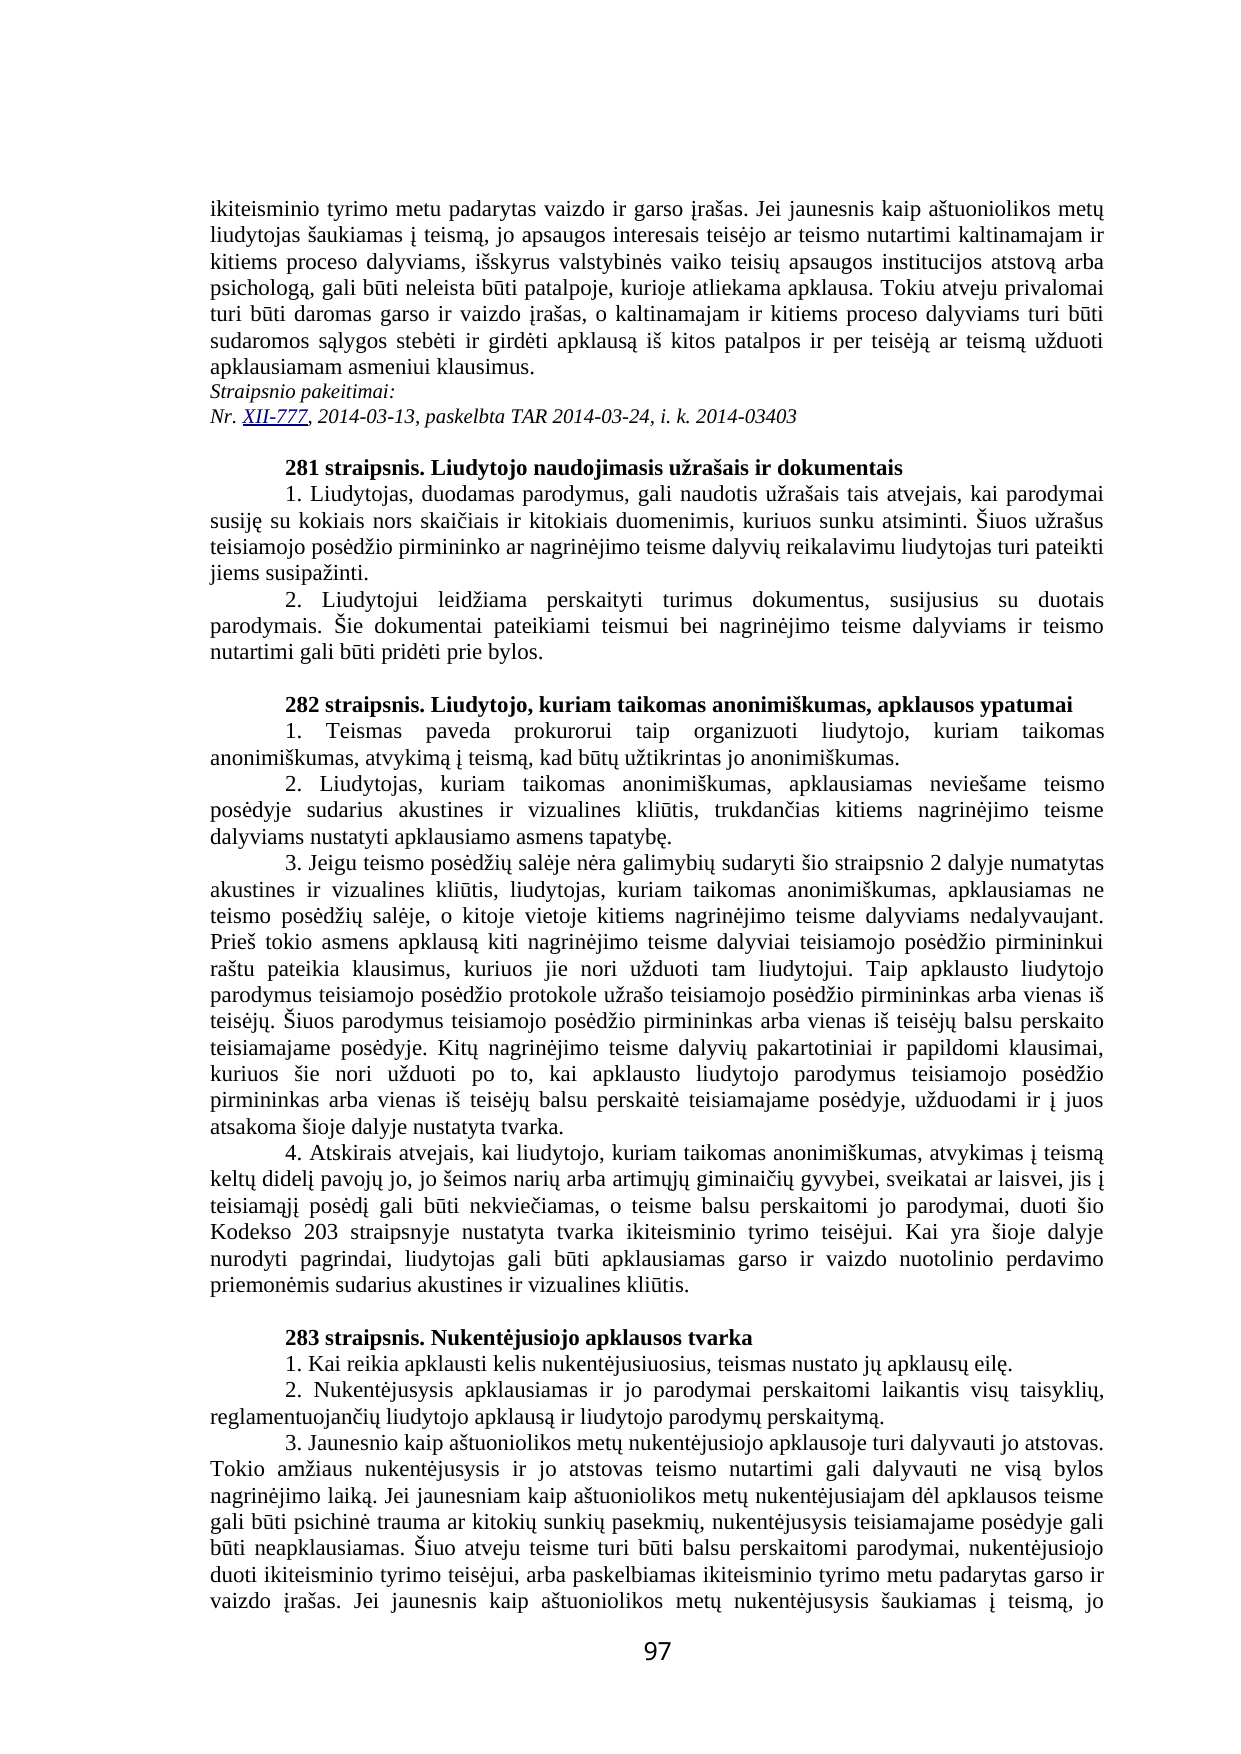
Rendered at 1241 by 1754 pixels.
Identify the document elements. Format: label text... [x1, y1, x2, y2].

text 3. Jaunesnio kaip aštuoniolikos metų nukentėjusiojo apklausoje turi dalyvauti jo atstovas. Tokio amžiaus nukentėjusysis ir jo atstovas teismo nutartimi gali dalyvauti ne visą bylos nagrinėjimo laiką. Jei jaunesniam kaip aštuoniolikos metų nukentėjusiajam dėl apklausos teisme gali būti psichinė trauma ar kitokių sunkių pasekmių, nukentėjusysis teisiamajame posėdyje gali būti neapklausiamas. Šiuo atveju teisme turi būti balsu perskaitomi parodymai, nukentėjusiojo duoti ikiteisminio tyrimo teisėjui, arba paskelbiamas ikiteisminio tyrimo metu padarytas garso ir vaizdo įrašas. Jei jaunesnis kaip aštuoniolikos metų nukentėjusysis šaukiamas į teismą, jo [210, 1429, 1106, 1613]
text 1. Kai reikia apklausti kelis nukentėjusiuosius, teismas nustato jų apklausų eilę. [210, 1350, 1106, 1376]
text 282 straipsnis. Liudytojo, kuriam taikomas anonimiškumas, apklausos ypatumai [285, 691, 1106, 717]
text 1. Teismas paveda prokurorui taip organizuoti liudytojo, kuriam taikomas anonimiškumas, atvykimą į teismą, kad būtų užtikrintas jo anonimiškumas. [210, 717, 1106, 770]
text 2. Liudytojas, kuriam taikomas anonimiškumas, apklausiamas neviešame teismo posėdyje sudarius akustines ir vizualines kliūtis, trukdančias kitiems nagrinėjimo teisme dalyviams nustatyti apklausiamo asmens tapatybę. [210, 770, 1106, 849]
text 3. Jeigu teismo posėdžių salėje nėra galimybių sudaryti šio straipsnio 2 dalyje numatytas akustines ir vizualines kliūtis, liudytojas, kuriam taikomas anonimiškumas, apklausiamas ne teismo posėdžių salėje, o kitoje vietoje kitiems nagrinėjimo teisme dalyviams nedalyvaujant. Prieš tokio asmens apklausą kiti nagrinėjimo teisme dalyviai teisiamojo posėdžio pirmininkui raštu pateikia klausimus, kuriuos jie nori užduoti tam liudytojui. Taip apklausto liudytojo parodymus teisiamojo posėdžio protokole užrašo teisiamojo posėdžio pirmininkas arba vienas iš teisėjų. Šiuos parodymus teisiamojo posėdžio pirmininkas arba vienas iš teisėjų balsu perskaito teisiamajame posėdyje. Kitų nagrinėjimo teisme dalyvių pakartotiniai ir papildomi klausimai, kuriuos šie nori užduoti po to, kai apklausto liudytojo parodymus teisiamojo posėdžio pirmininkas arba vienas iš teisėjų balsu perskaitė teisiamajame posėdyje, užduodami ir į juos atsakoma šioje dalyje nustatyta tvarka. [210, 849, 1106, 1139]
text 283 straipsnis. Nukentėjusiojo apklausos tvarka [210, 1324, 1106, 1350]
text 1. Liudytojas, duodamas parodymus, gali naudotis užrašais tais atvejais, kai parodymai susiję su kokiais nors skaičiais ir kitokiais duomenimis, kuriuos sunku atsiminti. Šiuos užrašus teisiamojo posėdžio pirmininko ar nagrinėjimo teisme dalyvių reikalavimu liudytojas turi pateikti jiems susipažinti. [210, 480, 1106, 586]
text 2. Liudytojui leidžiama perskaityti turimus dokumentus, susijusius su duotais parodymais. Šie dokumentai pateikiami teismui bei nagrinėjimo teisme dalyviams ir teismo nutartimi gali būti pridėti prie bylos. [210, 586, 1106, 665]
text 2. Nukentėjusysis apklausiamas ir jo parodymai perskaitomi laikantis visų taisyklių, reglamentuojančių liudytojo apklausą ir liudytojo parodymų perskaitymą. [210, 1376, 1106, 1429]
text Straipsnio pakeitimai: [210, 379, 1106, 403]
text ikiteisminio tyrimo metu padarytas vaizdo ir garso įrašas. Jei jaunesnis kaip aštuoniolikos metų liudytojas šaukiamas į teismą, jo apsaugos interesais teisėjo ar teismo nutartimi kaltinamajam ir kitiems proceso dalyviams, išskyrus valstybinės vaiko teisių apsaugos institucijos atstovą arba psichologą, gali būti neleista būti patalpoje, kurioje atliekama apklausa. Tokiu atveju privalomai turi būti daromas garso ir vaizdo įrašas, o kaltinamajam ir kitiems proceso dalyviams turi būti sudaromos sąlygos stebėti ir girdėti apklausą iš kitos patalpos ir per teisėją ar teismą užduoti apklausiamam asmeniui klausimus. [210, 195, 1106, 379]
text 281 straipsnis. Liudytojo naudojimasis užrašais ir dokumentais [210, 454, 1106, 480]
text 4. Atskirais atvejais, kai liudytojo, kuriam taikomas anonimiškumas, atvykimas į teismą keltų didelį pavojų jo, jo šeimos narių arba artimųjų giminaičių gyvybei, sveikatai ar laisvei, jis į teisiamąjį posėdį gali būti nekviečiamas, o teisme balsu perskaitomi jo parodymai, duoti šio Kodekso 203 straipsnyje nustatyta tvarka ikiteisminio tyrimo teisėjui. Kai yra šioje dalyje nurodyti pagrindai, liudytojas gali būti apklausiamas garso ir vaizdo nuotolinio perdavimo priemonėmis sudarius akustines ir vizualines kliūtis. [210, 1139, 1106, 1297]
text Nr. XII-777, 2014-03-13, paskelbta TAR 2014-03-24, i. k. 2014-03403 [210, 403, 1106, 428]
